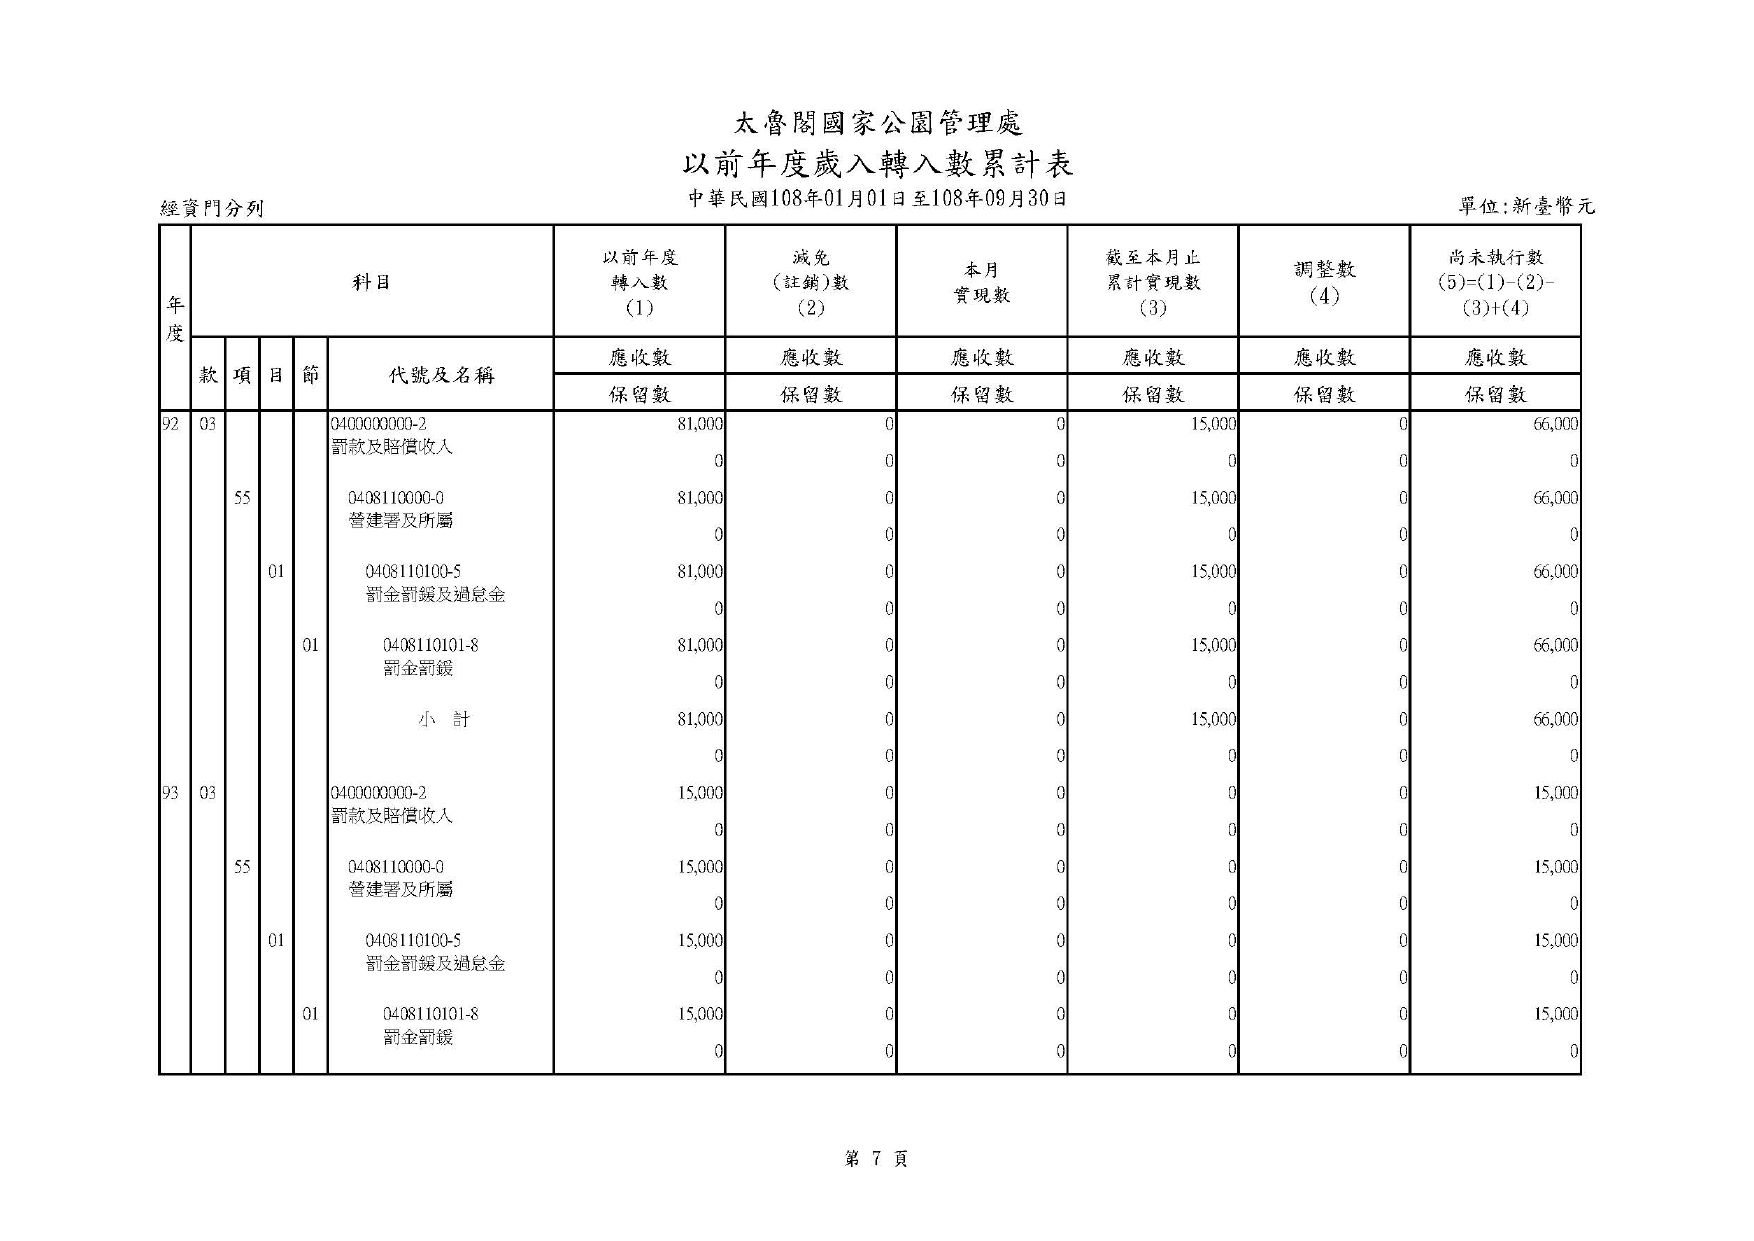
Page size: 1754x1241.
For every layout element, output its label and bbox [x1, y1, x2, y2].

picture [59, 59, 1695, 1216]
